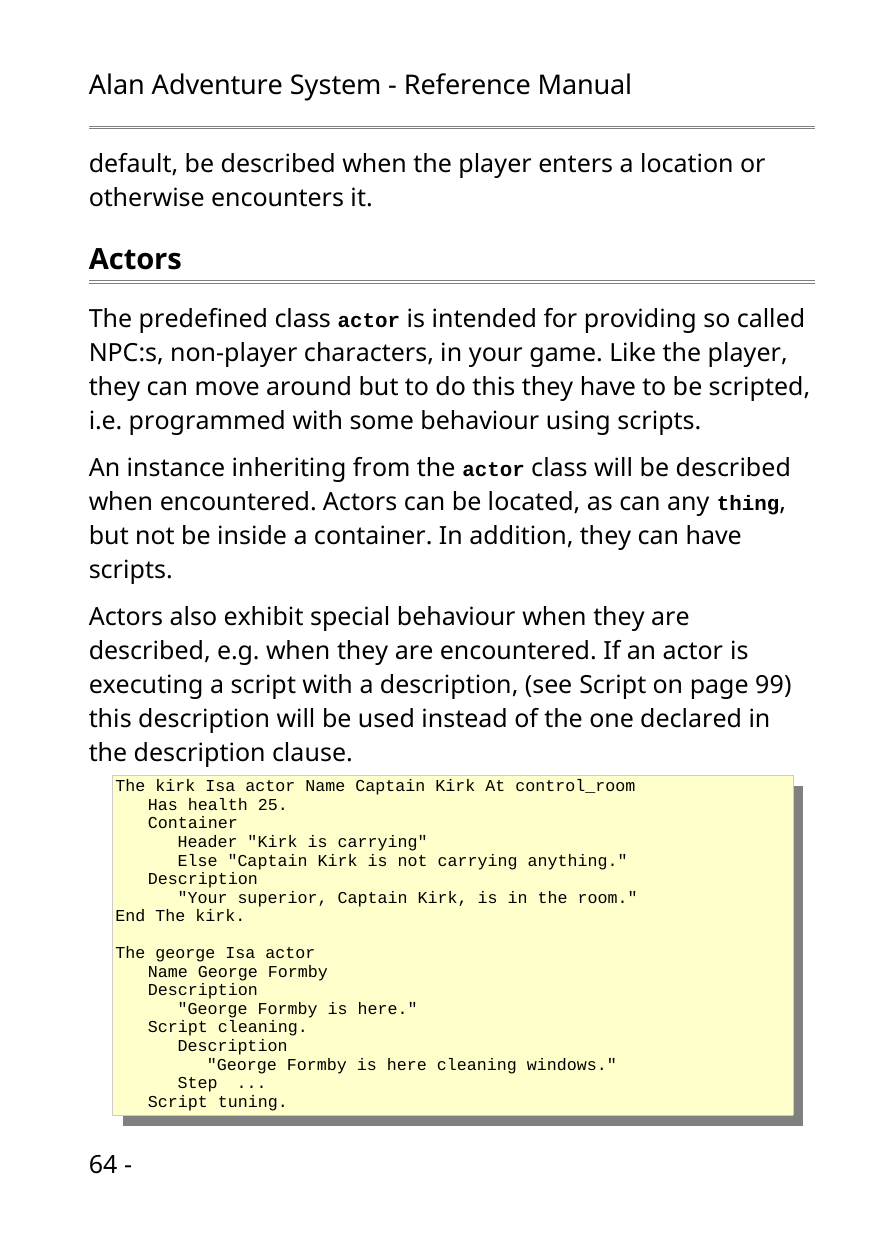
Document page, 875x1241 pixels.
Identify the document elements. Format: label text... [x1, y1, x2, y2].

text The predefined class actor is intended for providing so called NPC:s, non-player characters, in your game. Like the player, they can move around but to do this they have to be scripted, i.e. programmed with some behaviour using scripts. [88, 301, 815, 437]
text Actors also exhibit special behaviour when they are described, e.g. when they are encountered. If an actor is executing a script with a description, (see Script on page 76) this description will be used instead of the one declared in the description clause. [88, 599, 815, 769]
subtitle Actors [88, 239, 815, 283]
text The kirk Isa actor Name Captain Kirk At control_room Has health 25. Container Header "Kirk is carrying" Else "Captain Kirk is not carrying anything." Description "Your superior, Captain Kirk, is in the room." End The kirk. [113, 776, 793, 942]
text default, be described when the player enters a location or otherwise encounters it. [88, 146, 815, 213]
text The george Isa actor Name George Formby Description "George Formby is here." Script cleaning. Description "George Formby is here cleaning windows." Step ... Script tuning. [113, 942, 793, 1115]
text An instance inheriting from the actor class will be described when encountered. Actors can be located, as can any thing, but not be inside a container. In addition, they can have scripts. [88, 450, 815, 586]
